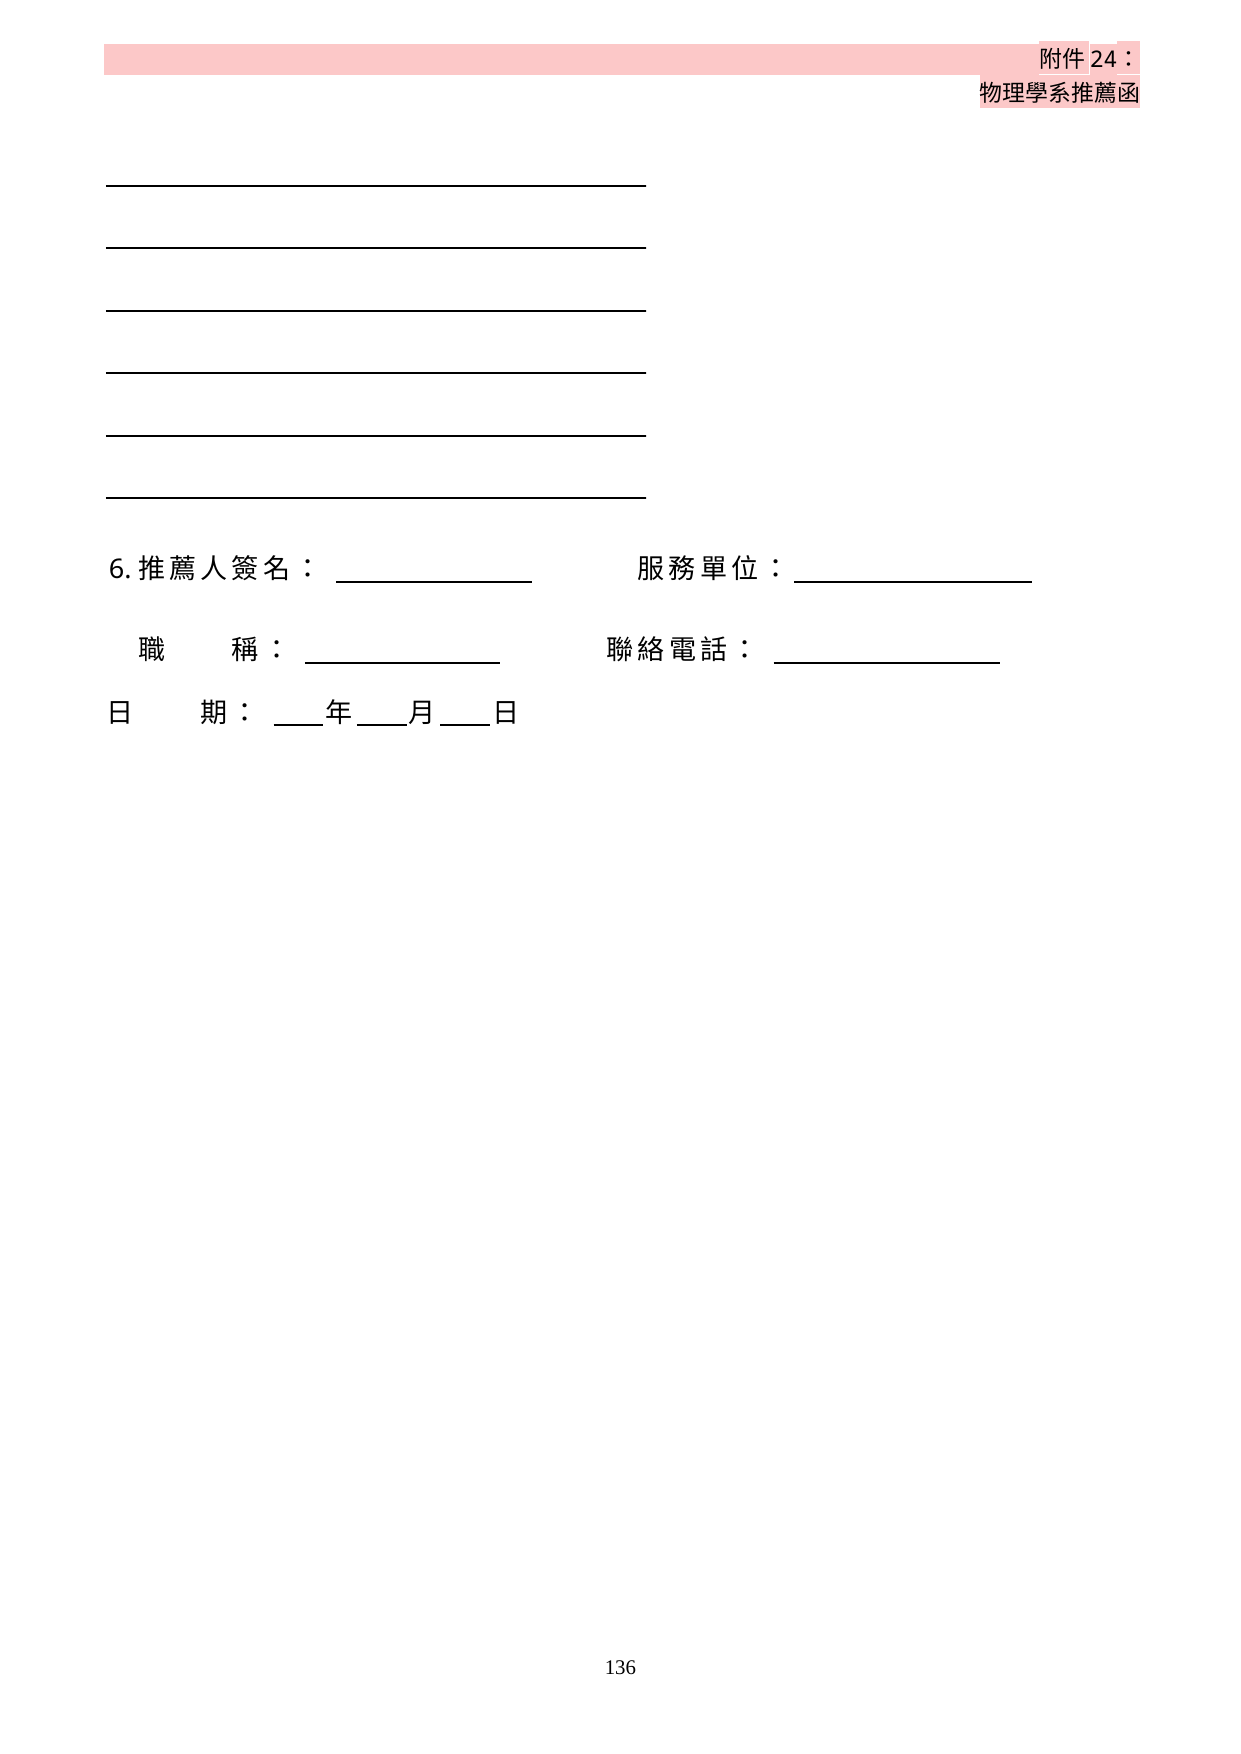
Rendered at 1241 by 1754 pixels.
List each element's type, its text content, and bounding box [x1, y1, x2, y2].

text 職 稱： 聯絡電話： [129, 606, 1136, 669]
text 6.推薦人簽名： 服務單位： [104, 525, 1136, 588]
text 日 期： 年 月 日 [104, 669, 1136, 731]
